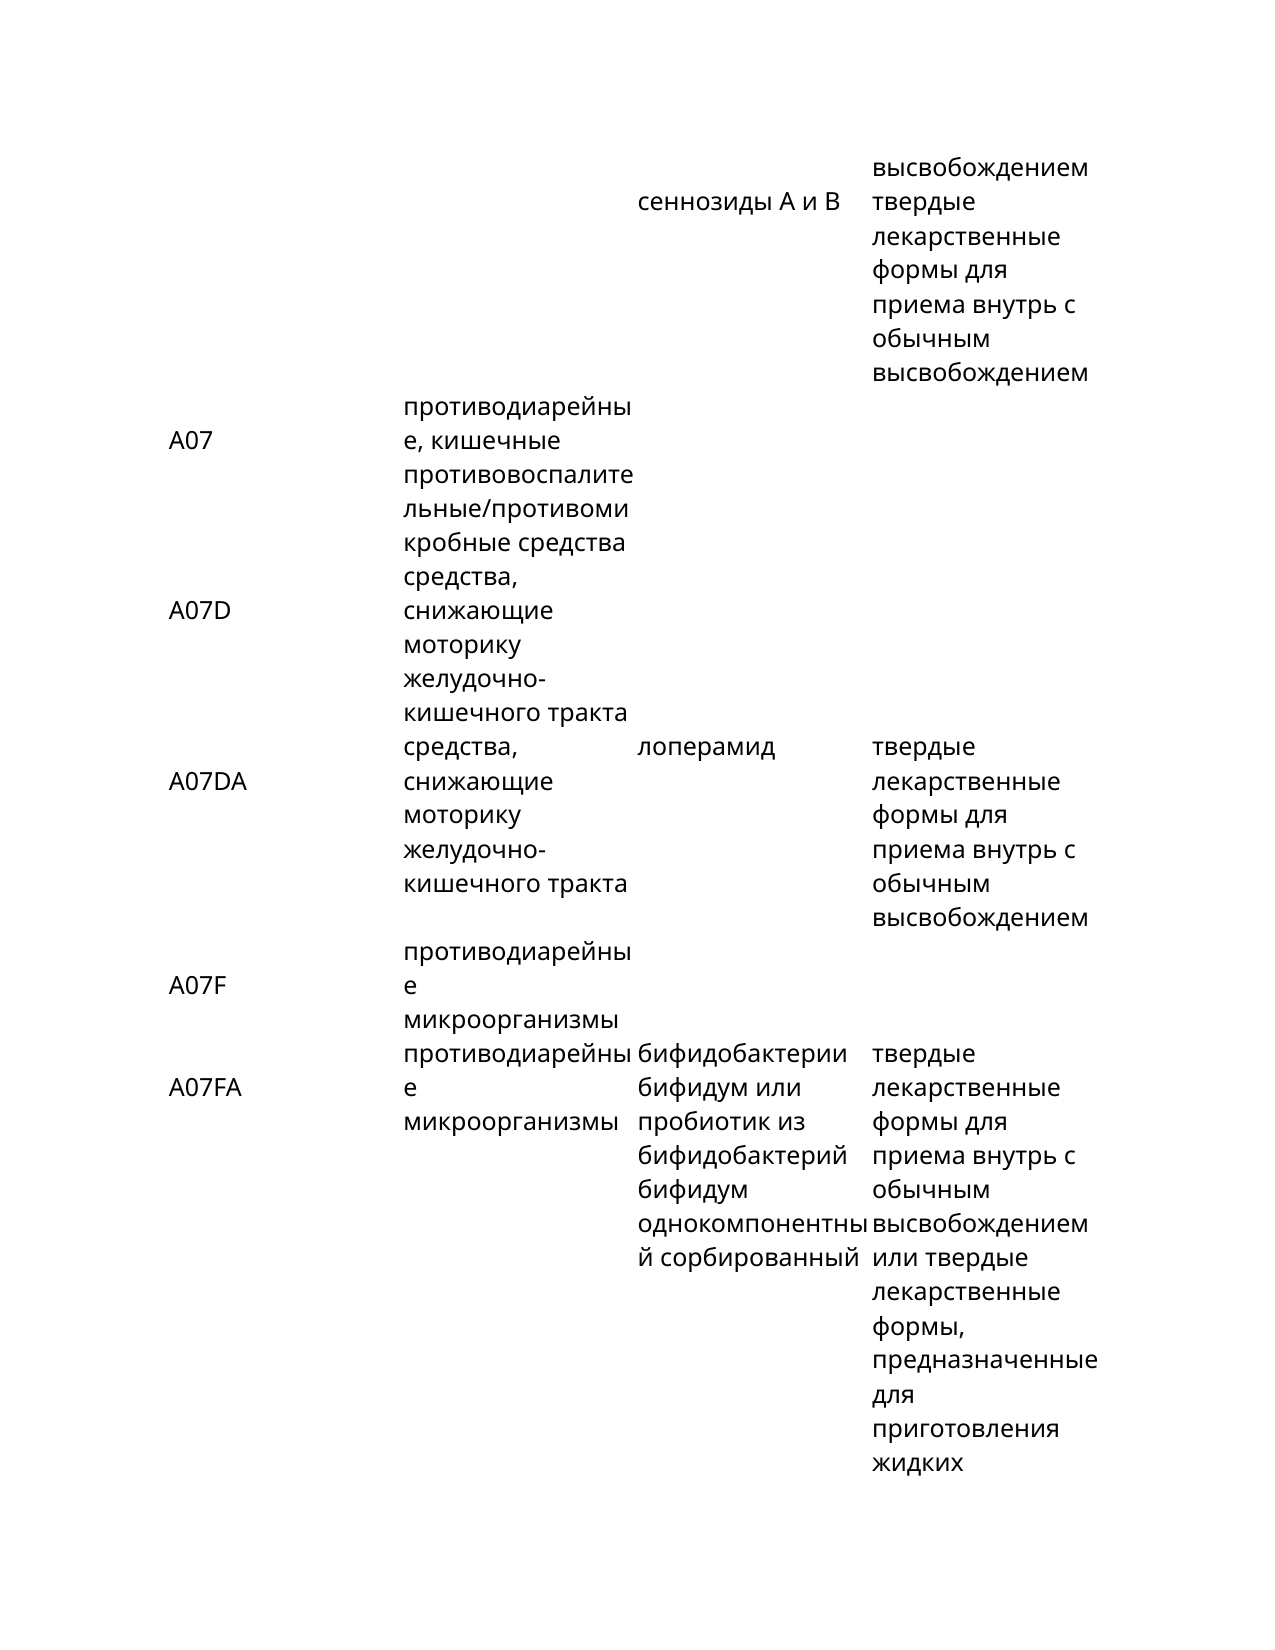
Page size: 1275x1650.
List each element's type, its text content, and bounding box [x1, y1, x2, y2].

table_cell [169, 150, 403, 388]
table_cell A07 [169, 389, 403, 559]
table_cell [872, 934, 1106, 1036]
table_cell лоперамид [638, 729, 872, 933]
table_cell [872, 559, 1106, 729]
table_cell высвобождением [872, 150, 1106, 184]
table_cell [403, 150, 637, 388]
table_cell A07D [169, 559, 403, 729]
table_cell A07FA [169, 1036, 403, 1478]
table_cell [638, 559, 872, 729]
table_cell твердые лекарственные формы для приема внутрь с обычным высвобождением [872, 729, 1106, 933]
table_cell средства, снижающие моторику желудочно-кишечного тракта [403, 729, 637, 933]
table_cell [872, 389, 1106, 559]
table_cell твердые лекарственные формы для приема внутрь с обычным высвобождением или твердые лекарственные формы, предназначенные для приготовления жидких [872, 1036, 1106, 1478]
table_cell A07DA [169, 729, 403, 933]
table_cell сеннозиды A и B [638, 184, 872, 388]
table_cell противодиарейные микроорганизмы [403, 1036, 637, 1478]
table_cell [638, 150, 872, 184]
table_cell средства, снижающие моторику желудочно-кишечного тракта [403, 559, 637, 729]
table_cell бифидобактерии бифидум или пробиотик из бифидобактерий бифидум однокомпонентный сорбированный [638, 1036, 872, 1478]
table_cell твердые лекарственные формы для приема внутрь с обычным высвобождением [872, 184, 1106, 388]
table_cell противодиарейные, кишечные противовоспалительные/противомикробные средства [403, 389, 637, 559]
table_cell A07F [169, 934, 403, 1036]
table_cell [638, 934, 872, 1036]
table_cell [638, 389, 872, 559]
table_cell противодиарейные микроорганизмы [403, 934, 637, 1036]
